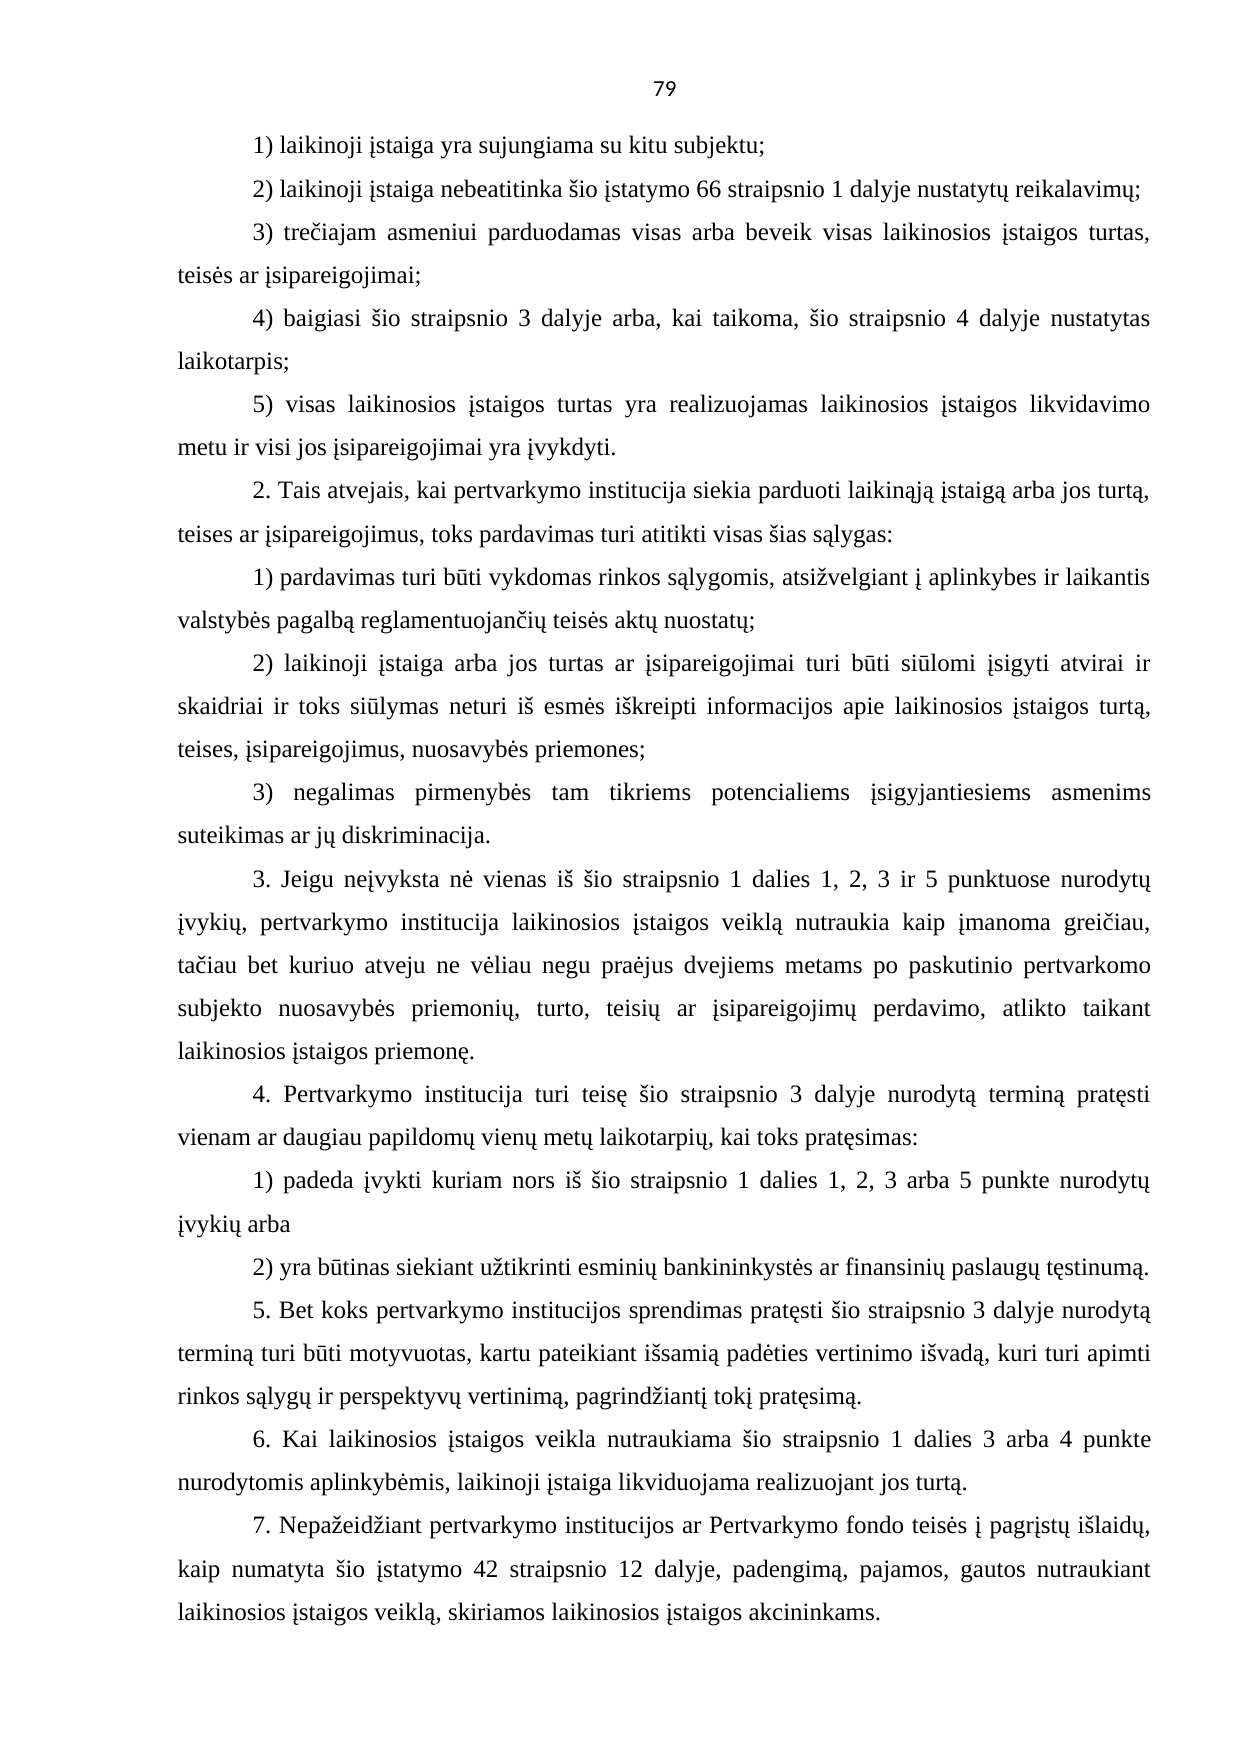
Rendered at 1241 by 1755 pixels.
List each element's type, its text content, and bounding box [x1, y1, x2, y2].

text 4) baigiasi šio straipsnio 3 dalyje arba, kai taikoma, šio straipsnio 4 dalyje nustatytas laikotarpis; [177, 303, 1152, 375]
text 2) yra būtinas siekiant užtikrinti esminių bankininkystės ar finansinių paslaugų tęstinumą. [177, 1252, 1152, 1281]
text 3) negalimas pirmenybės tam tikriems potencialiems įsigyjantiesiems asmenims suteikimas ar jų diskriminacija. [177, 777, 1152, 849]
text 2. Tais atvejais, kai pertvarkymo institucija siekia parduoti laikinąją įstaigą arba jos turtą, teises ar įsipareigojimus, toks pardavimas turi atitikti visas šias sąlygas: [177, 476, 1152, 547]
text 2) laikinoji įstaiga arba jos turtas ar įsipareigojimai turi būti siūlomi įsigyti atvirai ir skaidriai ir toks siūlymas neturi iš esmės iškreipti informacijos apie laikinosios įstaigos turtą, teises, įsipareigojimus, nuosavybės priemones; [177, 648, 1152, 763]
text 2) laikinoji įstaiga nebeatitinka šio įstatymo 66 straipsnio 1 dalyje nustatytų reikalavimų; [177, 174, 1152, 202]
text 1) pardavimas turi būti vykdomas rinkos sąlygomis, atsižvelgiant į aplinkybes ir laikantis valstybės pagalbą reglamentuojančių teisės aktų nuostatų; [177, 562, 1152, 634]
text 5. Bet koks pertvarkymo institucijos sprendimas pratęsti šio straipsnio 3 dalyje nurodytą terminą turi būti motyvuotas, kartu pateikiant išsamią padėties vertinimo išvadą, kuri turi apimti rinkos sąlygų ir perspektyvų vertinimą, pagrindžiantį tokį pratęsimą. [177, 1295, 1152, 1410]
text 3) trečiajam asmeniui parduodamas visas arba beveik visas laikinosios įstaigos turtas, teisės ar įsipareigojimai; [177, 217, 1152, 289]
text 7. Nepažeidžiant pertvarkymo institucijos ar Pertvarkymo fondo teisės į pagrįstų išlaidų, kaip numatyta šio įstatymo 42 straipsnio 12 dalyje, padengimą, pajamos, gautos nutraukiant laikinosios įstaigos veiklą, skiriamos laikinosios įstaigos akcininkams. [177, 1511, 1152, 1626]
text 3. Jeigu neįvyksta nė vienas iš šio straipsnio 1 dalies 1, 2, 3 ir 5 punktuose nurodytų įvykių, pertvarkymo institucija laikinosios įstaigos veiklą nutraukia kaip įmanoma greičiau, tačiau bet kuriuo atveju ne vėliau negu praėjus dvejiems metams po paskutinio pertvarkomo subjekto nuosavybės priemonių, turto, teisių ar įsipareigojimų perdavimo, atlikto taikant laikinosios įstaigos priemonę. [177, 864, 1152, 1065]
text 1) padeda įvykti kuriam nors iš šio straipsnio 1 dalies 1, 2, 3 arba 5 punkte nurodytų įvykių arba [177, 1166, 1152, 1237]
text 4. Pertvarkymo institucija turi teisę šio straipsnio 3 dalyje nurodytą terminą pratęsti vienam ar daugiau papildomų vienų metų laikotarpių, kai toks pratęsimas: [177, 1079, 1152, 1151]
text 1) laikinoji įstaiga yra sujungiama su kitu subjektu; [177, 131, 1152, 159]
text 6. Kai laikinosios įstaigos veikla nutraukiama šio straipsnio 1 dalies 3 arba 4 punkte nurodytomis aplinkybėmis, laikinoji įstaiga likviduojama realizuojant jos turtą. [177, 1424, 1152, 1496]
text 5) visas laikinosios įstaigos turtas yra realizuojamas laikinosios įstaigos likvidavimo metu ir visi jos įsipareigojimai yra įvykdyti. [177, 389, 1152, 461]
